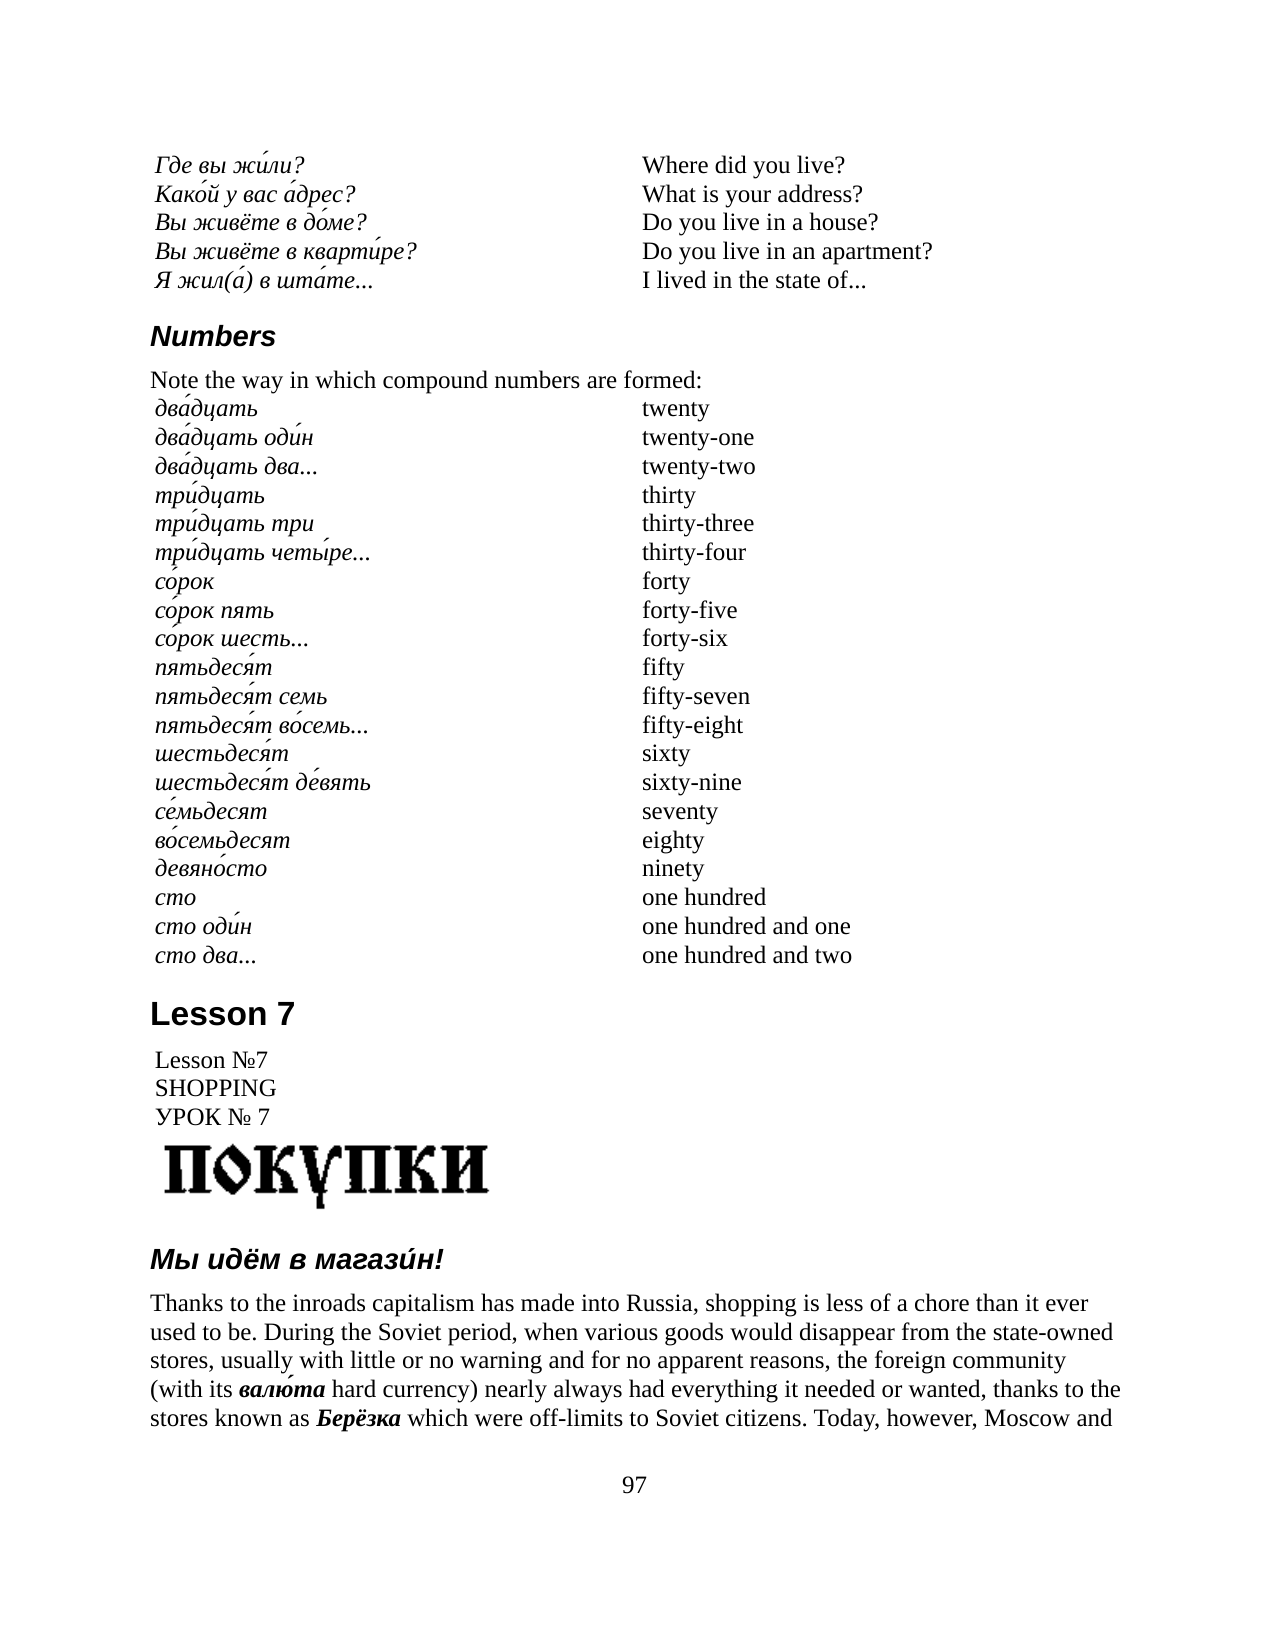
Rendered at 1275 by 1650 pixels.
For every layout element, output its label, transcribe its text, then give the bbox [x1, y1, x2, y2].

table_cell twenty-two [638, 451, 1125, 480]
table_cell SHOPPING [150, 1074, 1125, 1102]
table_header twenty [638, 394, 1125, 422]
table_cell сто [150, 882, 637, 911]
subtitle Lesson 7 [150, 993, 1125, 1032]
table_cell one hundred [638, 882, 1125, 911]
table_cell пятьдеся́т семь [150, 681, 637, 710]
table_cell шестьдеся́т [150, 739, 637, 767]
table_header Lesson №7 [150, 1045, 1125, 1073]
table_cell со́рок шесть... [150, 624, 637, 652]
table_cell Вы живёте в до́ме? [150, 208, 637, 236]
table_cell со́рок [150, 566, 637, 595]
table_cell ninety [638, 854, 1125, 882]
table_cell во́семьдесят [150, 825, 637, 853]
table_cell Do you live in an apartment? [638, 236, 1125, 265]
table_cell What is your address? [638, 179, 1125, 207]
table_cell шестьдеся́т де́вять [150, 767, 637, 796]
table_cell се́мьдесят [150, 796, 637, 825]
table_cell девяно́сто [150, 854, 637, 882]
table_cell eighty [638, 825, 1125, 853]
table_cell twenty-one [638, 422, 1125, 451]
table_cell пятьдеся́т [150, 652, 637, 681]
table_cell три́дцать три [150, 509, 637, 537]
table_cell I lived in the state of... [638, 265, 1125, 294]
table_cell со́рок пять [150, 595, 637, 623]
table_cell fifty-seven [638, 681, 1125, 710]
table_cell forty-six [638, 624, 1125, 652]
table_cell два́дцать оди́н [150, 422, 637, 451]
table_cell fifty-eight [638, 710, 1125, 738]
table_cell сто оди́н [150, 911, 637, 940]
table_cell Do you live in a house? [638, 208, 1125, 236]
table_cell one hundred and one [638, 911, 1125, 940]
table_cell три́дцать [150, 480, 637, 508]
table_header два́дцать [150, 394, 637, 422]
table_cell [508, 1131, 1125, 1217]
text Thanks to the inroads capitalism has made into Russia, shopping is less of a chore than it ever used to be. During the Soviet period, when various goods would disappear from the state-owned stores, usually with little or no warning and for no apparent reasons, the foreign community (with its валю́та hard currency) nearly always had everything it needed or wanted, thanks to the stores known as Берёзка which were off-limits to Soviet citizens. Today, however, Moscow and [150, 1288, 1125, 1432]
subtitle Numbers [150, 319, 1125, 352]
table_cell thirty-four [638, 537, 1125, 566]
table_cell сто два... [150, 940, 637, 968]
picture [154, 1131, 508, 1217]
table_cell УРОК № 7 [150, 1102, 1125, 1131]
table_cell sixty [638, 739, 1125, 767]
table_cell три́дцать четы́ре... [150, 537, 637, 566]
text Note the way in which compound numbers are formed: [150, 365, 1125, 393]
table_cell one hundred and two [638, 940, 1125, 968]
table_cell Где вы жи́ли? [150, 150, 637, 179]
subtitle Мы идём в магази́н! [150, 1242, 1125, 1275]
table_cell Како́й у вас а́дрес? [150, 179, 637, 207]
table_cell forty-five [638, 595, 1125, 623]
table_cell thirty-three [638, 509, 1125, 537]
table_cell forty [638, 566, 1125, 595]
table_cell два́дцать два... [150, 451, 637, 480]
table_cell Where did you live? [638, 150, 1125, 179]
table_cell sixty-nine [638, 767, 1125, 796]
table_cell пятьдеся́т во́семь... [150, 710, 637, 738]
table_cell thirty [638, 480, 1125, 508]
table_cell Я жил(а́) в шта́те... [150, 265, 637, 294]
table_cell [150, 1131, 154, 1217]
table_cell seventy [638, 796, 1125, 825]
table_cell Вы живёте в кварти́ре? [150, 236, 637, 265]
table_cell fifty [638, 652, 1125, 681]
